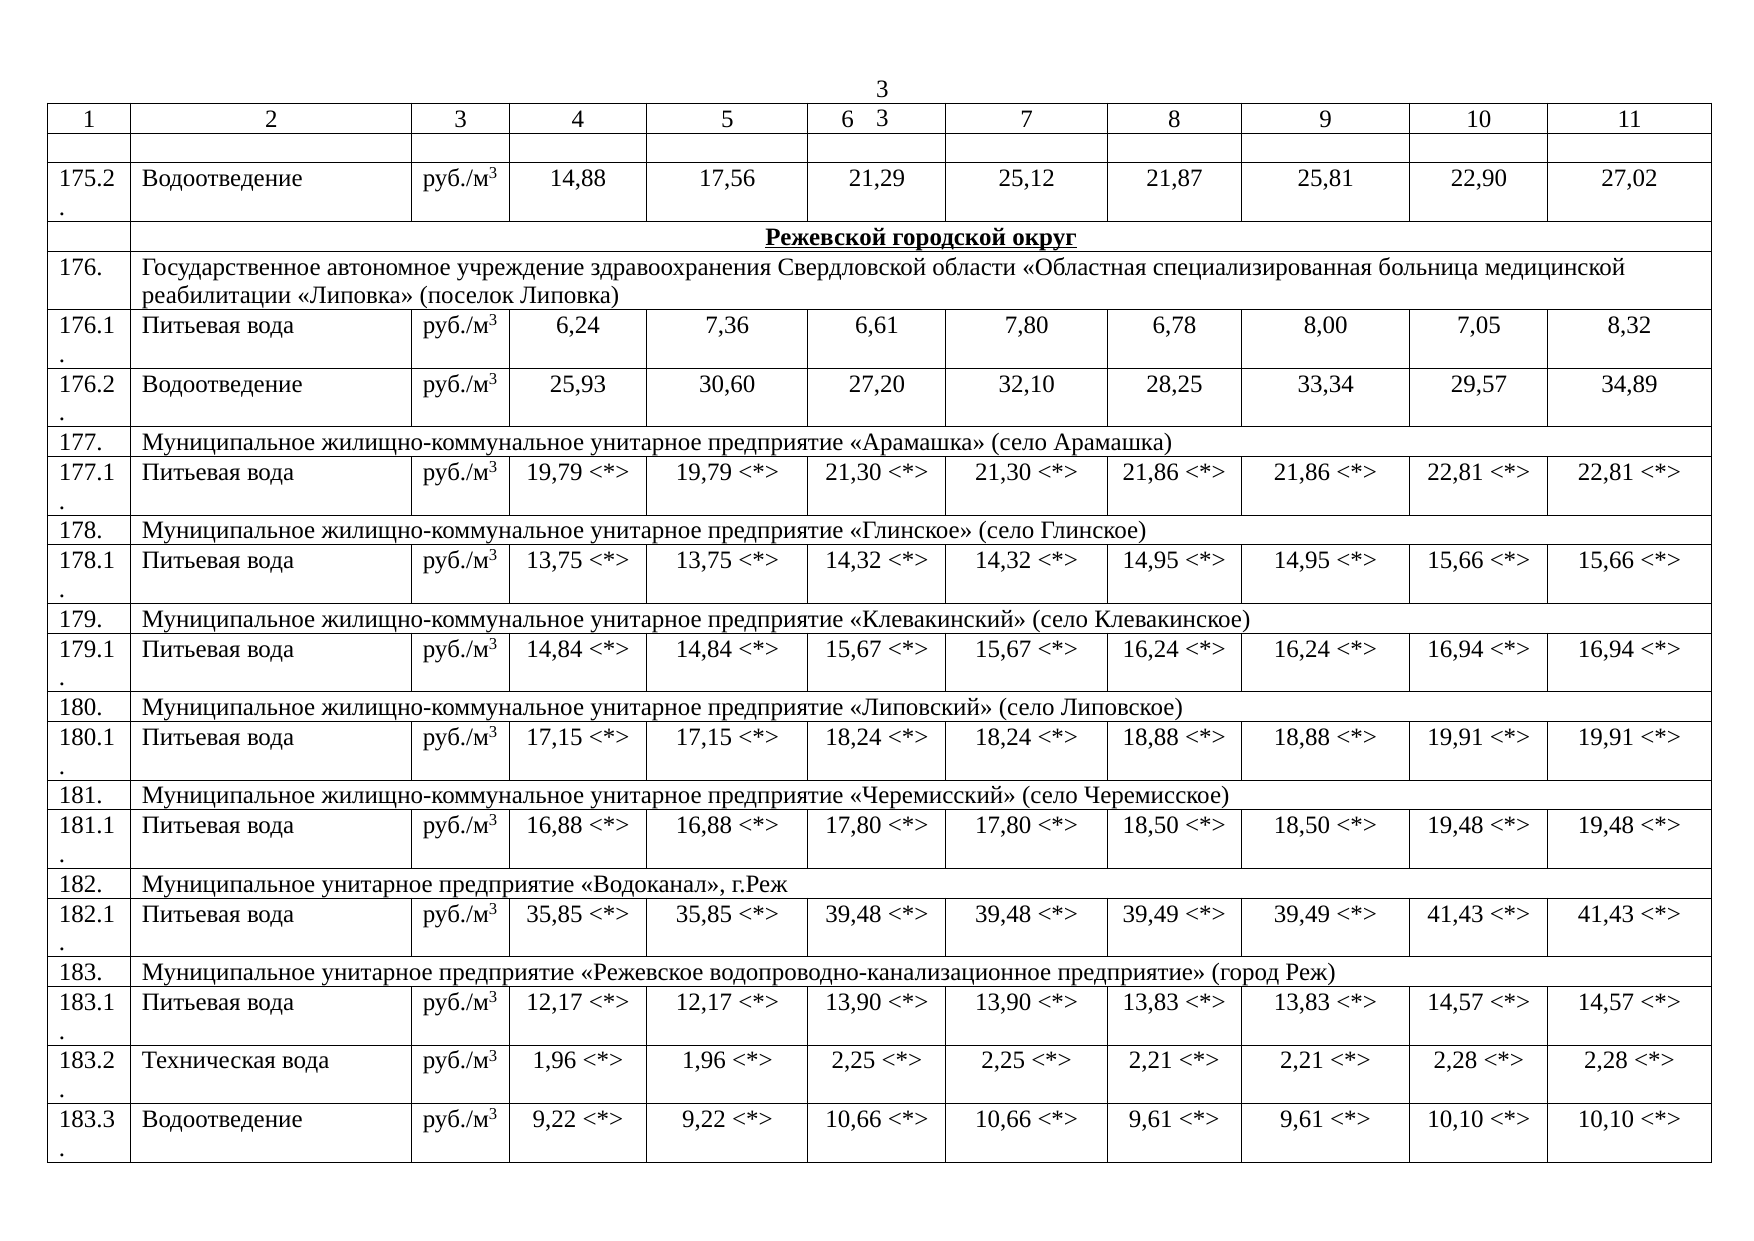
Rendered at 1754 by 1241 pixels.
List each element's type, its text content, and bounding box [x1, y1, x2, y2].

table_cell [48, 310, 130, 368]
table_cell [1712, 133, 1754, 162]
table_cell [647, 134, 807, 162]
table_cell 21,86 <*> [1242, 457, 1409, 514]
table_cell [48, 427, 130, 456]
table_cell 19,79 <*> [510, 457, 646, 514]
table_cell Государственное автономное учреждение здравоохранения Свердловской области «Областная специализированная больница медицинской реабилитации «Липовка» (поселок Липовка) [131, 252, 1711, 309]
table_cell 28,25 [1108, 369, 1241, 426]
table_cell [1712, 456, 1754, 514]
table_cell [1712, 691, 1754, 721]
table_cell [1410, 134, 1547, 162]
table_cell Муниципальное жилищно-коммунальное унитарное предприятие «Клевакинский» (село Клевакинское) [131, 604, 1711, 633]
table_cell 35,85 <*> [510, 899, 646, 956]
table_cell 21,30 <*> [808, 457, 945, 514]
table_header 8 [1108, 104, 1241, 132]
table_cell 8,00 [1242, 310, 1409, 368]
table_cell [48, 987, 130, 1044]
table_cell 18,50 <*> [1242, 810, 1409, 868]
table_cell Муниципальное жилищно-коммунальное унитарное предприятие «Глинское» (село Глинское) [131, 516, 1711, 544]
table_cell [48, 899, 130, 956]
table_cell [48, 1104, 130, 1162]
table_cell руб./м3 [412, 634, 509, 691]
table_cell [48, 222, 130, 251]
table_cell 25,81 [1242, 163, 1409, 221]
table_cell [48, 545, 130, 603]
table_cell [48, 692, 130, 721]
table_cell 2,21 <*> [1108, 1046, 1241, 1103]
table_cell Водоотведение [131, 163, 411, 221]
table_cell 25,93 [510, 369, 646, 426]
table_cell Муниципальное жилищно-коммунальное унитарное предприятие «Черемисский» (село Черемисское) [131, 781, 1711, 809]
table_cell Режевской городской округ [131, 222, 1711, 251]
table_cell 19,79 <*> [647, 457, 807, 514]
table_cell руб./м3 [412, 987, 509, 1044]
table_cell 1,96 <*> [647, 1046, 807, 1103]
table_cell 10,66 <*> [946, 1104, 1107, 1162]
table_cell [1242, 134, 1409, 162]
table_cell 27,02 [1548, 163, 1711, 221]
table_cell руб./м3 [412, 369, 509, 426]
table_cell Питьевая вода [131, 722, 411, 779]
table_header 4 [510, 104, 646, 132]
table_cell 1,96 <*> [510, 1046, 646, 1103]
table_cell [48, 634, 130, 691]
table_cell [1712, 721, 1754, 779]
table_cell 7,36 [647, 310, 807, 368]
table_header 6 [808, 104, 945, 132]
table_cell [1712, 426, 1754, 456]
table_cell 2,25 <*> [808, 1046, 945, 1103]
table_cell [48, 604, 130, 633]
table_cell Питьевая вода [131, 545, 411, 603]
table_cell [1712, 603, 1754, 633]
table_cell 18,88 <*> [1242, 722, 1409, 779]
table_cell 17,80 <*> [808, 810, 945, 868]
table_header 1 [48, 104, 130, 132]
table_cell 21,86 <*> [1108, 457, 1241, 514]
table_cell руб./м3 [412, 310, 509, 368]
table_cell 15,66 <*> [1410, 545, 1547, 603]
table_cell руб./м3 [412, 1046, 509, 1103]
table_cell [1712, 221, 1754, 251]
table_cell 27,20 [808, 369, 945, 426]
table_cell 21,87 [1108, 163, 1241, 221]
table_header 3 [412, 104, 509, 132]
table_cell 2,28 <*> [1548, 1046, 1711, 1103]
table_cell 7,80 [946, 310, 1107, 368]
table_cell Питьевая вода [131, 899, 411, 956]
table_cell 39,49 <*> [1108, 899, 1241, 956]
table_cell Муниципальное унитарное предприятие «Водоканал», г.Реж [131, 869, 1711, 898]
table_cell [48, 516, 130, 544]
table_cell Питьевая вода [131, 457, 411, 514]
table_cell 16,24 <*> [1242, 634, 1409, 691]
table_cell 18,24 <*> [808, 722, 945, 779]
table_cell руб./м3 [412, 1104, 509, 1162]
table_cell 14,84 <*> [647, 634, 807, 691]
table_cell 22,81 <*> [1548, 457, 1711, 514]
table_cell 21,29 [808, 163, 945, 221]
table_cell [1712, 515, 1754, 544]
table_cell [131, 134, 411, 162]
table_cell Муниципальное жилищно-коммунальное унитарное предприятие «Липовский» (село Липовское) [131, 692, 1711, 721]
table_cell [1712, 162, 1754, 221]
table_cell [48, 722, 130, 779]
table_cell Техническая вода [131, 1046, 411, 1103]
table_cell 15,67 <*> [808, 634, 945, 691]
table_cell 15,66 <*> [1548, 545, 1711, 603]
table_cell [1548, 134, 1711, 162]
table_cell 39,49 <*> [1242, 899, 1409, 956]
table_cell [1712, 898, 1754, 956]
table_cell 34,89 [1548, 369, 1711, 426]
table_cell 19,48 <*> [1410, 810, 1547, 868]
table_cell 16,24 <*> [1108, 634, 1241, 691]
table_cell 14,32 <*> [808, 545, 945, 603]
table_cell 18,24 <*> [946, 722, 1107, 779]
table_cell 10,10 <*> [1410, 1104, 1547, 1162]
table_cell 13,83 <*> [1108, 987, 1241, 1044]
table_cell [48, 869, 130, 898]
table_cell 2,25 <*> [946, 1046, 1107, 1103]
table_cell 6,61 [808, 310, 945, 368]
table_cell 19,48 <*> [1548, 810, 1711, 868]
table_cell 16,88 <*> [510, 810, 646, 868]
table_cell 15,67 <*> [946, 634, 1107, 691]
table_cell 9,61 <*> [1108, 1104, 1241, 1162]
table_cell 14,88 [510, 163, 646, 221]
table_cell 14,32 <*> [946, 545, 1107, 603]
table_cell 2,21 <*> [1242, 1046, 1409, 1103]
table_cell [48, 163, 130, 221]
table_cell 13,90 <*> [808, 987, 945, 1044]
table_header 11 [1548, 104, 1711, 132]
table_cell Питьевая вода [131, 810, 411, 868]
table_header [1712, 103, 1754, 132]
table_cell 6,78 [1108, 310, 1241, 368]
table_cell Питьевая вода [131, 634, 411, 691]
table_cell 19,91 <*> [1548, 722, 1711, 779]
table_cell 29,57 [1410, 369, 1547, 426]
table_cell [808, 134, 945, 162]
table_cell руб./м3 [412, 457, 509, 514]
table_cell 13,90 <*> [946, 987, 1107, 1044]
table_cell 41,43 <*> [1410, 899, 1547, 956]
table_cell [1712, 1045, 1754, 1103]
table_cell 32,10 [946, 369, 1107, 426]
table_cell 8,32 [1548, 310, 1711, 368]
table_cell 17,80 <*> [946, 810, 1107, 868]
table_cell [48, 781, 130, 809]
table_cell 17,15 <*> [510, 722, 646, 779]
table_cell руб./м3 [412, 899, 509, 956]
table_cell 17,15 <*> [647, 722, 807, 779]
table_cell [1712, 251, 1754, 309]
table_cell [48, 252, 130, 309]
table_cell руб./м3 [412, 810, 509, 868]
table_cell [48, 457, 130, 514]
table_cell 9,22 <*> [647, 1104, 807, 1162]
table_cell [48, 134, 130, 162]
table_cell 6,24 [510, 310, 646, 368]
table_cell 21,30 <*> [946, 457, 1107, 514]
table_cell 9,22 <*> [510, 1104, 646, 1162]
table_cell Муниципальное жилищно-коммунальное унитарное предприятие «Арамашка» (село Арамашка) [131, 427, 1711, 456]
table_cell руб./м3 [412, 163, 509, 221]
table_cell [1712, 868, 1754, 898]
table_cell 22,81 <*> [1410, 457, 1547, 514]
table_cell [946, 134, 1107, 162]
table_cell 7,05 [1410, 310, 1547, 368]
table_cell 13,75 <*> [647, 545, 807, 603]
table_cell [48, 1046, 130, 1103]
table_cell Водоотведение [131, 369, 411, 426]
table_cell Водоотведение [131, 1104, 411, 1162]
table_cell 22,90 [1410, 163, 1547, 221]
table_cell [1712, 780, 1754, 809]
table_cell 33,34 [1242, 369, 1409, 426]
table_header 10 [1410, 104, 1547, 132]
table_cell [1712, 809, 1754, 868]
table_cell [1712, 368, 1754, 426]
table_cell Муниципальное унитарное предприятие «Режевское водопроводно-канализационное предприятие» (город Реж) [131, 957, 1711, 986]
table_cell 41,43 <*> [1548, 899, 1711, 956]
table_cell [1108, 134, 1241, 162]
table_cell 14,57 <*> [1410, 987, 1547, 1044]
table_cell [1712, 1103, 1754, 1162]
table_cell 14,95 <*> [1242, 545, 1409, 603]
table_cell руб./м3 [412, 545, 509, 603]
table_cell 16,88 <*> [647, 810, 807, 868]
table_cell 12,17 <*> [510, 987, 646, 1044]
table_cell руб./м3 [412, 722, 509, 779]
table_header 2 [131, 104, 411, 132]
table_cell [48, 810, 130, 868]
table_cell Питьевая вода [131, 987, 411, 1044]
table_header 9 [1242, 104, 1409, 132]
table_cell 30,60 [647, 369, 807, 426]
table_header 5 [647, 104, 807, 132]
table_cell [1712, 544, 1754, 603]
table_cell Питьевая вода [131, 310, 411, 368]
table_cell 10,10 <*> [1548, 1104, 1711, 1162]
table_cell 14,84 <*> [510, 634, 646, 691]
table_cell 39,48 <*> [808, 899, 945, 956]
table_cell 16,94 <*> [1410, 634, 1547, 691]
table_cell 14,95 <*> [1108, 545, 1241, 603]
table_cell 35,85 <*> [647, 899, 807, 956]
table_cell 13,83 <*> [1242, 987, 1409, 1044]
table_cell [412, 134, 509, 162]
table_header 7 [946, 104, 1107, 132]
table_cell 13,75 <*> [510, 545, 646, 603]
table_cell 17,56 [647, 163, 807, 221]
table_cell 14,57 <*> [1548, 987, 1711, 1044]
table_cell [1712, 633, 1754, 691]
table_cell 39,48 <*> [946, 899, 1107, 956]
table_cell 16,94 <*> [1548, 634, 1711, 691]
table_cell 19,91 <*> [1410, 722, 1547, 779]
table_cell 18,88 <*> [1108, 722, 1241, 779]
table_cell [1712, 986, 1754, 1044]
table_cell 10,66 <*> [808, 1104, 945, 1162]
table_cell 25,12 [946, 163, 1107, 221]
table_cell 2,28 <*> [1410, 1046, 1547, 1103]
table_cell [1712, 956, 1754, 986]
table_cell 12,17 <*> [647, 987, 807, 1044]
table_cell 18,50 <*> [1108, 810, 1241, 868]
table_cell [48, 369, 130, 426]
table_cell 9,61 <*> [1242, 1104, 1409, 1162]
table_cell [48, 957, 130, 986]
table_cell [1712, 309, 1754, 368]
table_cell [510, 134, 646, 162]
